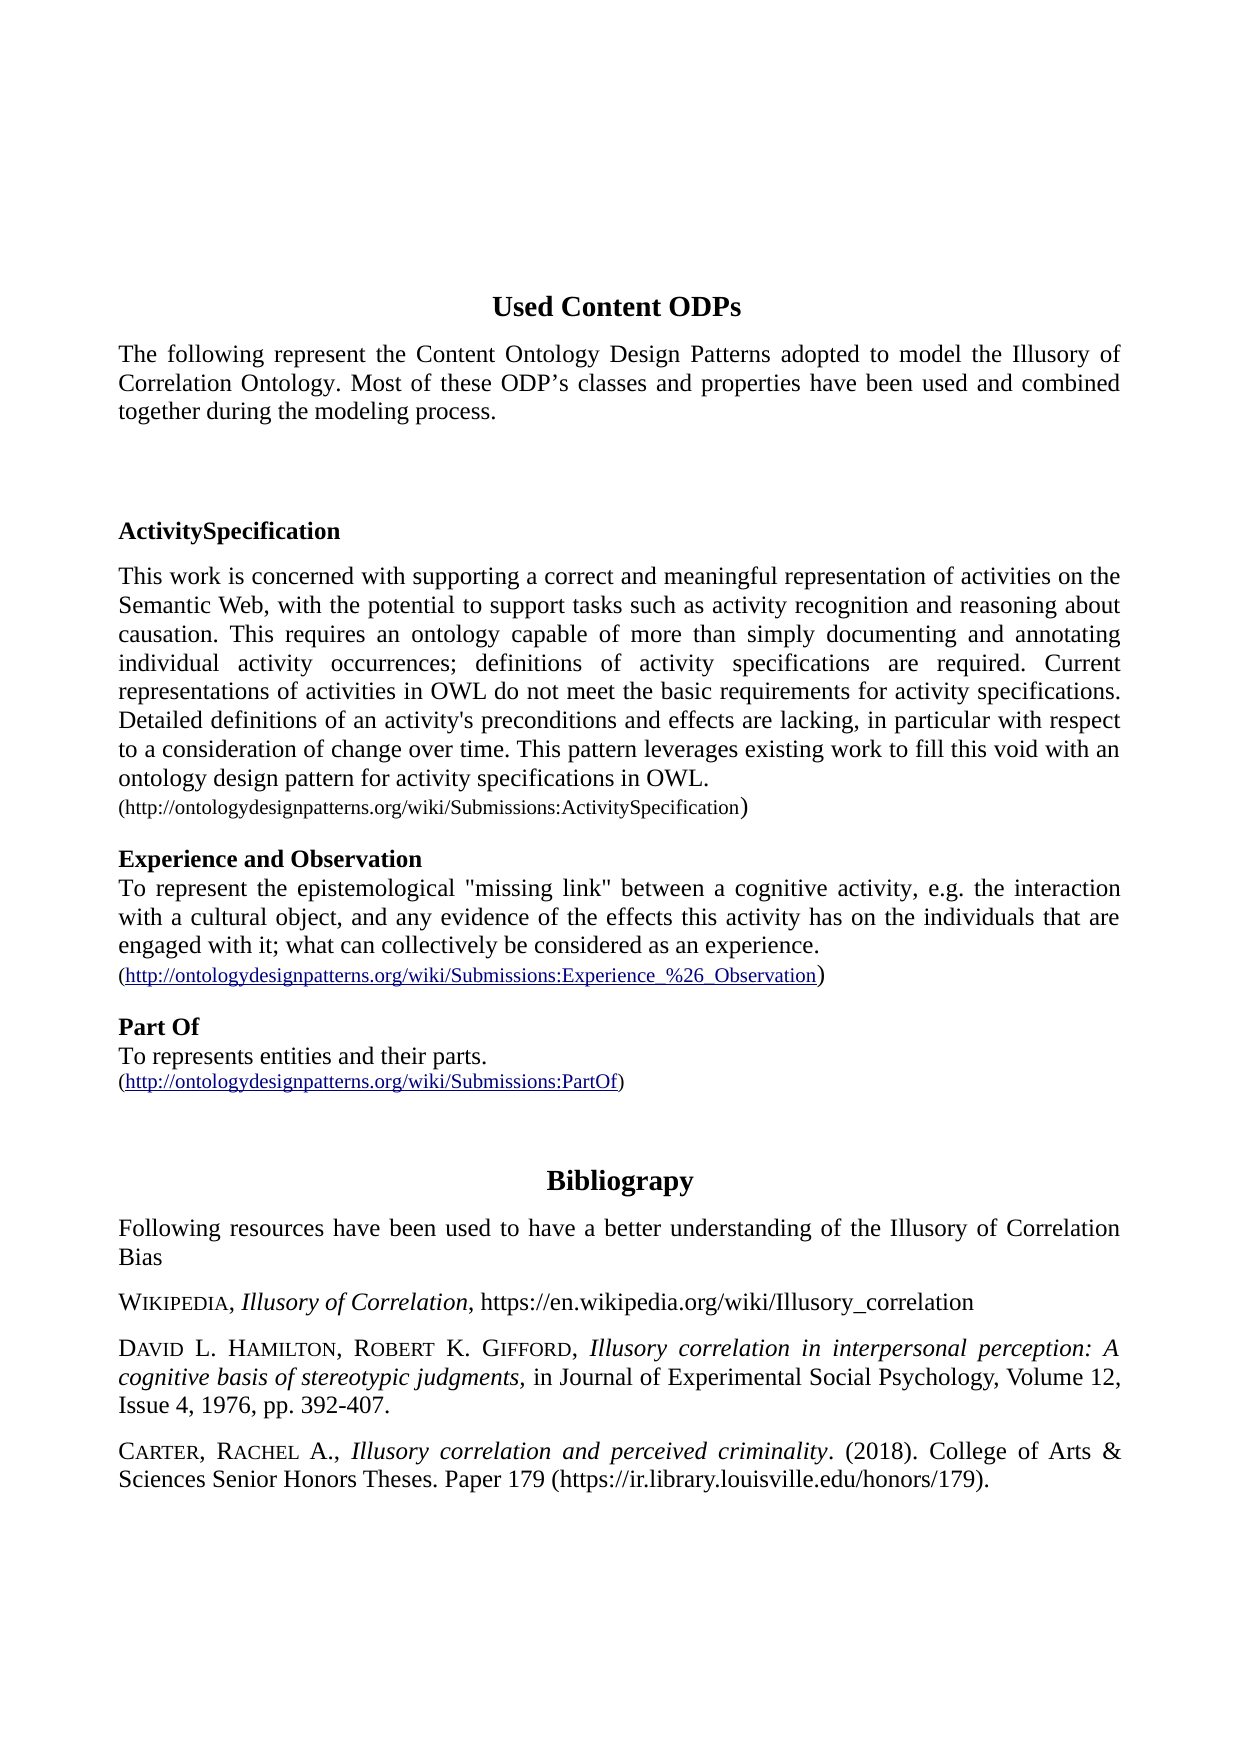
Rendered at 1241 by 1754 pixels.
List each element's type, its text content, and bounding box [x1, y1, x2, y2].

text This work is concerned with supporting a correct and meaningful representation of activities on the Semantic Web, with the potential to support tasks such as activity recognition and reasoning about causation. This requires an ontology capable of more than simply documenting and annotating individual activity occurrences; definitions of activity specifications are required. Current representations of activities in OWL do not meet the basic requirements for activity specifications. Detailed definitions of an activity's preconditions and effects are lacking, in particular with respect to a consideration of change over time. This pattern leverages existing work to fill this void with an ontology design pattern for activity specifications in OWL. [118, 561, 1122, 791]
text (http://ontologydesignpatterns.org/wiki/Submissions:Experience_%26_Observation) [118, 959, 1122, 988]
text To represents entities and their parts. [118, 1041, 1122, 1069]
text Carter, Rachel A., Illusory correlation and perceived criminality. (2018). College of Arts & Sciences Senior Honors Theses. Paper 179 (https://ir.library.louisville.edu/honors/179). [118, 1436, 1122, 1493]
text Experience and Observation [118, 844, 1122, 873]
text (http://ontologydesignpatterns.org/wiki/Submissions:PartOf) [118, 1069, 1122, 1093]
text David L. Hamilton, Robert K. Gifford, Illusory correlation in interpersonal perception: A cognitive basis of stereotypic judgments, in Journal of Experimental Social Psychology, Volume 12, Issue 4, 1976, pp. 392-407. [118, 1333, 1122, 1419]
text Used Content ODPs [118, 289, 1122, 322]
text ActivitySpecification [118, 516, 1122, 545]
text Bibliograpy [118, 1163, 1122, 1197]
text Following resources have been used to have a better understanding of the Illusory of Correlation Bias [118, 1213, 1122, 1271]
text Wikipedia, Illusory of Correlation, https://en.wikipedia.org/wiki/Illusory_correlation [118, 1287, 1122, 1316]
text The following represent the Content Ontology Design Patterns adopted to model the Illusory of Correlation Ontology. Most of these ODP’s classes and properties have been used and combined together during the modeling process. [118, 339, 1122, 425]
text To represent the epistemological "missing link" between a cognitive activity, e.g. the interaction with a cultural object, and any evidence of the effects this activity has on the individuals that are engaged with it; what can collectively be considered as an experience. [118, 873, 1122, 959]
text Part Of [118, 1012, 1122, 1041]
text (http://ontologydesignpatterns.org/wiki/Submissions:ActivitySpecification) [118, 791, 1122, 820]
